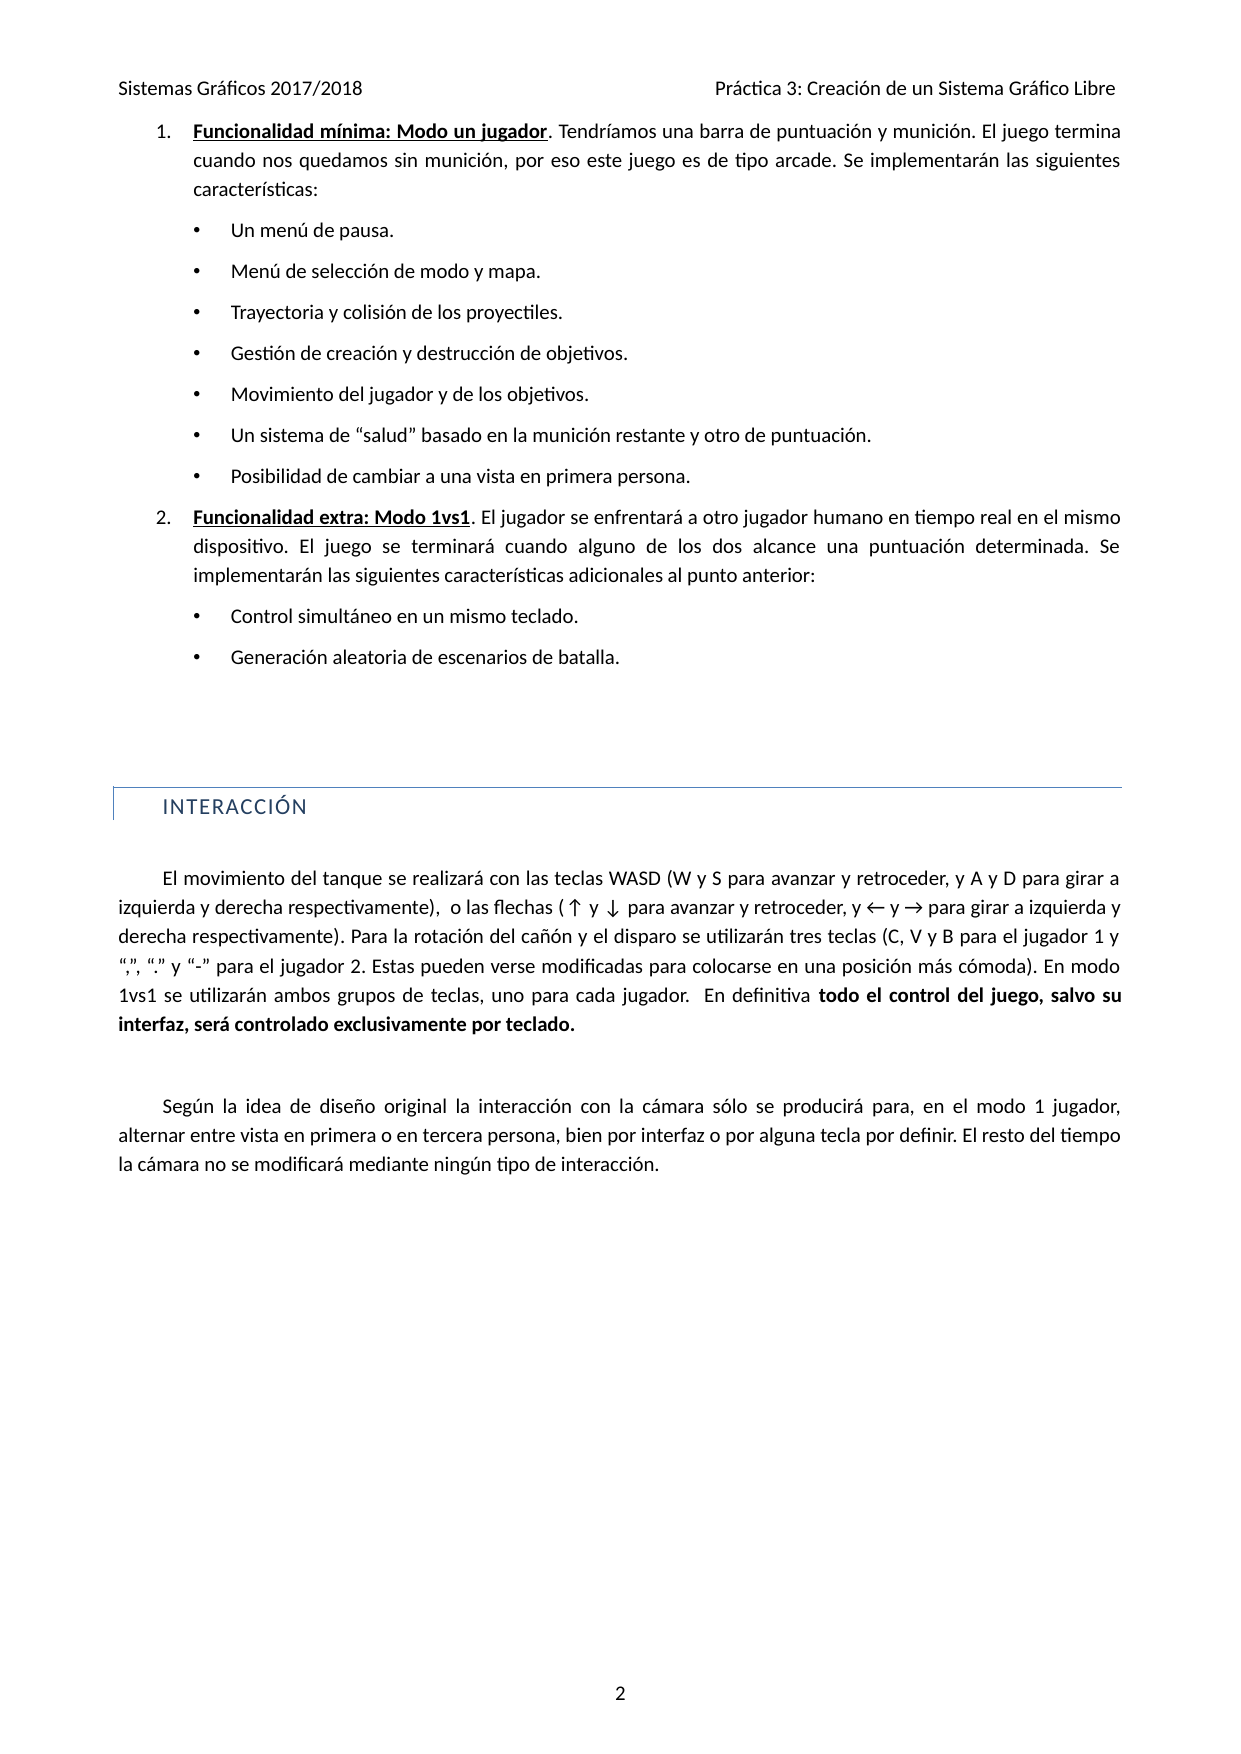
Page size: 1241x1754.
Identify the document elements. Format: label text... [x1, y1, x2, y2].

list Control simultáneo en un mismo teclado. [193, 603, 1122, 629]
list Gestión de creación y destrucción de objetivos. [193, 340, 1122, 366]
list Posibilidad de cambiar a una vista en primera persona. [193, 463, 1122, 488]
subtitle interacción [114, 788, 1122, 820]
list Un menú de pausa. [193, 217, 1122, 243]
list Trayectoria y colisión de los proyectiles. [193, 299, 1122, 325]
list Un sistema de “salud” basado en la munición restante y otro de puntuación. [193, 422, 1122, 447]
list Menú de selección de modo y mapa. [193, 258, 1122, 284]
list Funcionalidad mínima: Modo un jugador. Tendríamos una barra de puntuación y munición. El juego termina cuando nos quedamos sin munición, por eso este juego es de tipo arcade. Se implementarán las siguientes características: [156, 118, 1122, 202]
text Según la idea de diseño original la interacción con la cámara sólo se producirá para, en el modo 1 jugador, alternar entre vista en primera o en tercera persona, bien por interfaz o por alguna tecla por definir. El resto del tiempo la cámara no se modificará mediante ningún tipo de interacción. [118, 1093, 1122, 1177]
list Movimiento del jugador y de los objetivos. [193, 381, 1122, 407]
text El movimiento del tanque se realizará con las teclas WASD (W y S para avanzar y retroceder, y A y D para girar a izquierda y derecha respectivamente), o las flechas (↑ y ↓ para avanzar y retroceder, y ← y → para girar a izquierda y derecha respectivamente). Para la rotación del cañón y el disparo se utilizarán tres teclas (C, V y B para el jugador 1 y “,”, “.” y “-” para el jugador 2. Estas pueden verse modificadas para colocarse en una posición más cómoda). En modo 1vs1 se utilizarán ambos grupos de teclas, uno para cada jugador. En definitiva todo el control del juego, salvo su interfaz, será controlado exclusivamente por teclado. [118, 865, 1122, 1037]
list Generación aleatoria de escenarios de batalla. [193, 644, 1122, 669]
list Funcionalidad extra: Modo 1vs1. El jugador se enfrentará a otro jugador humano en tiempo real en el mismo dispositivo. El juego se terminará cuando alguno de los dos alcance una puntuación determinada. Se implementarán las siguientes características adicionales al punto anterior: [156, 504, 1122, 588]
